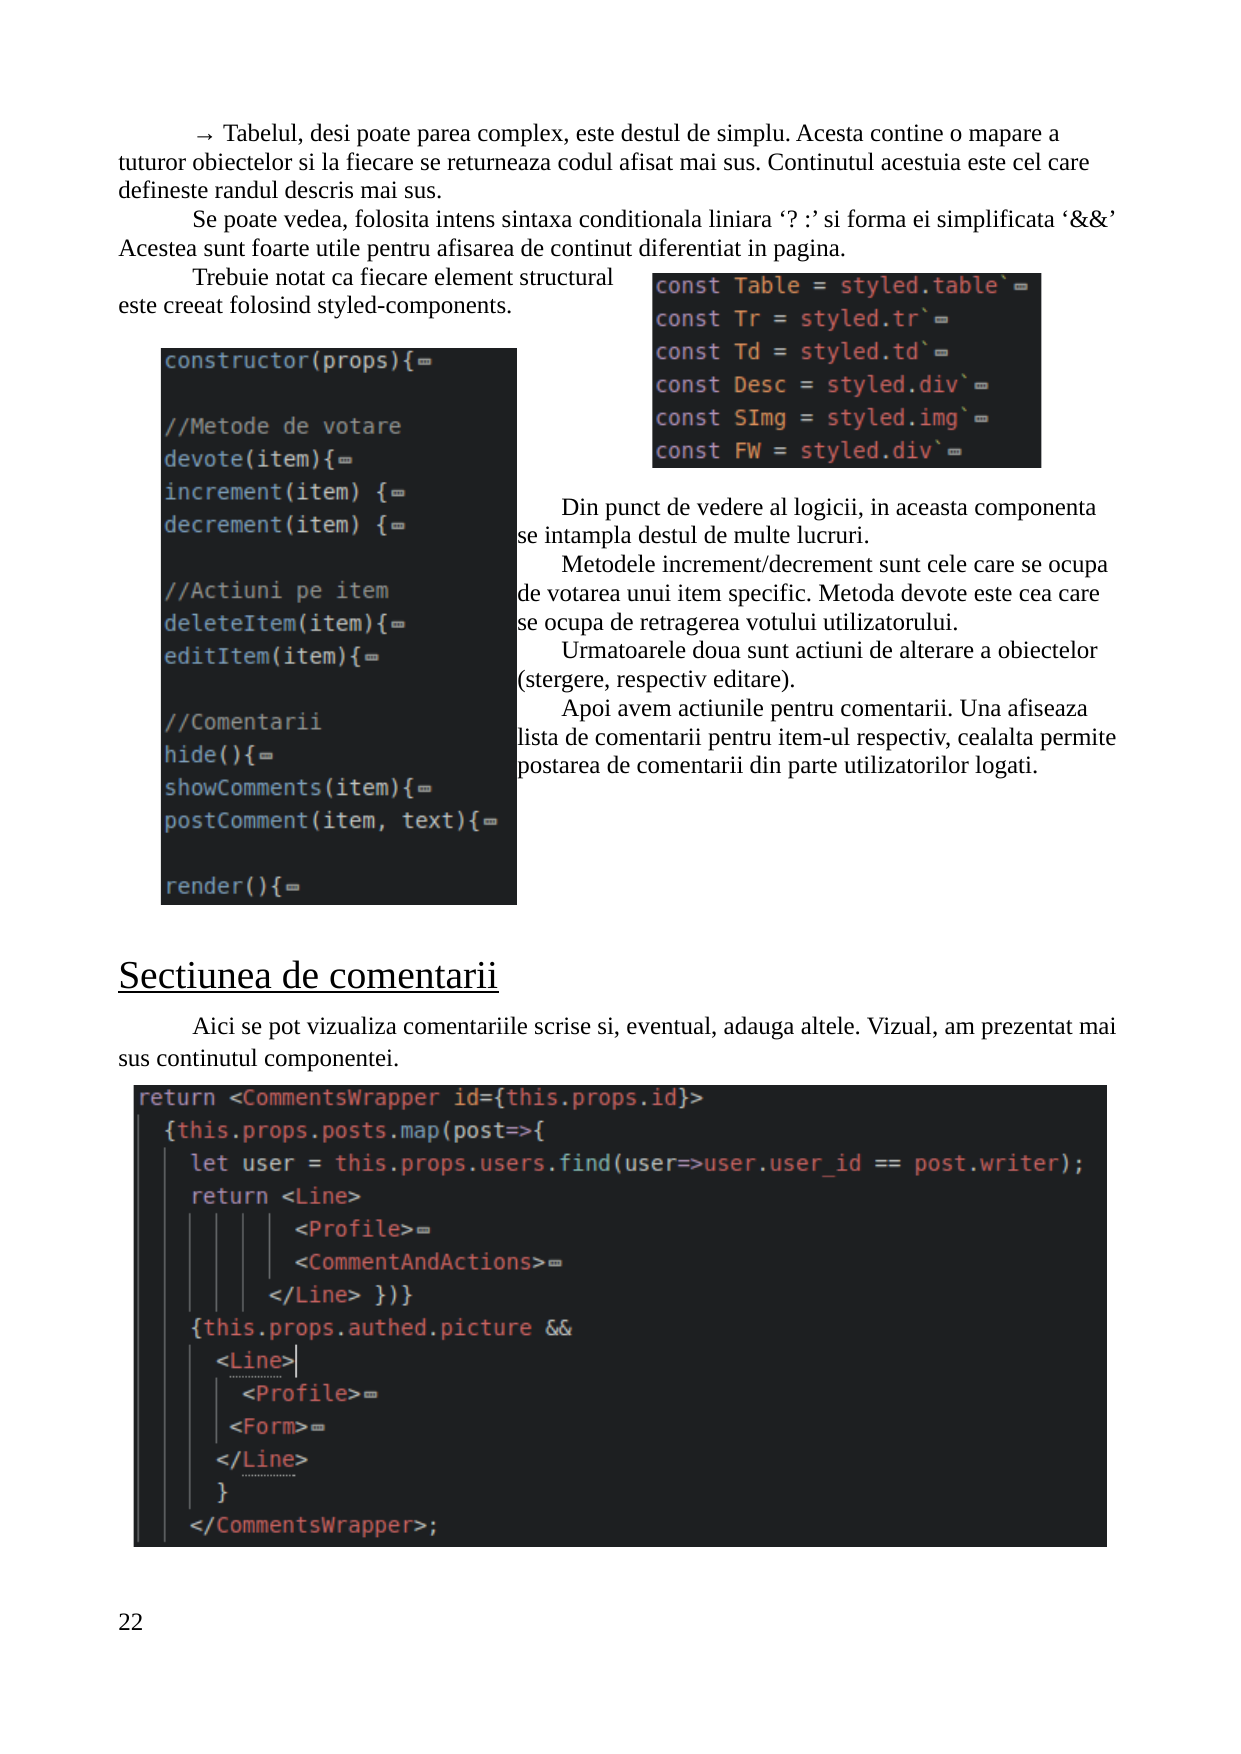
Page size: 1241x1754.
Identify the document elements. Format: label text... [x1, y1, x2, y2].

text [118, 636, 160, 693]
picture [160, 348, 517, 905]
text Sectiunea de comentarii [118, 952, 1122, 997]
text [118, 693, 160, 779]
picture [652, 273, 1042, 468]
text Aici se pot vizualiza comentariile scrise si, eventual, adauga altele. Vizual, am prezentat mai sus continutul componentei. [118, 997, 1122, 1072]
text Apoi avem actiunile pentru comentarii. Una afiseaza lista de comentarii pentru item-ul respectiv, cealalta permite postarea de comentarii din parte utilizatorilor logati. [517, 693, 1122, 779]
picture [133, 1085, 1107, 1547]
text Se poate vedea, folosita intens sintaxa conditionala liniara ‘? :’ si forma ei simplificata ‘&&’ [118, 204, 1122, 233]
text Urmatoarele doua sunt actiuni de alterare a obiectelor (stergere, respectiv editare). [517, 636, 1122, 693]
text → Tabelul, desi poate parea complex, este destul de simplu. Acesta contine o mapare a tuturor obiectelor si la fiecare se returneaza codul afisat mai sus. Continutul acestuia este cel care defineste randul descris mai sus. [118, 118, 1122, 204]
text [118, 492, 160, 549]
text Din punct de vedere al logicii, in aceasta componenta se intampla destul de multe lucruri. [517, 492, 1122, 549]
text [118, 549, 160, 636]
text Metodele increment/decrement sunt cele care se ocupa de votarea unui item specific. Metoda devote este cea care se ocupa de retragerea votului utilizatorului. [517, 549, 1122, 636]
text Trebuie notat ca fiecare element structural este creeat folosind styled-components. [118, 262, 1122, 319]
text Acestea sunt foarte utile pentru afisarea de continut diferentiat in pagina. [118, 233, 1122, 262]
